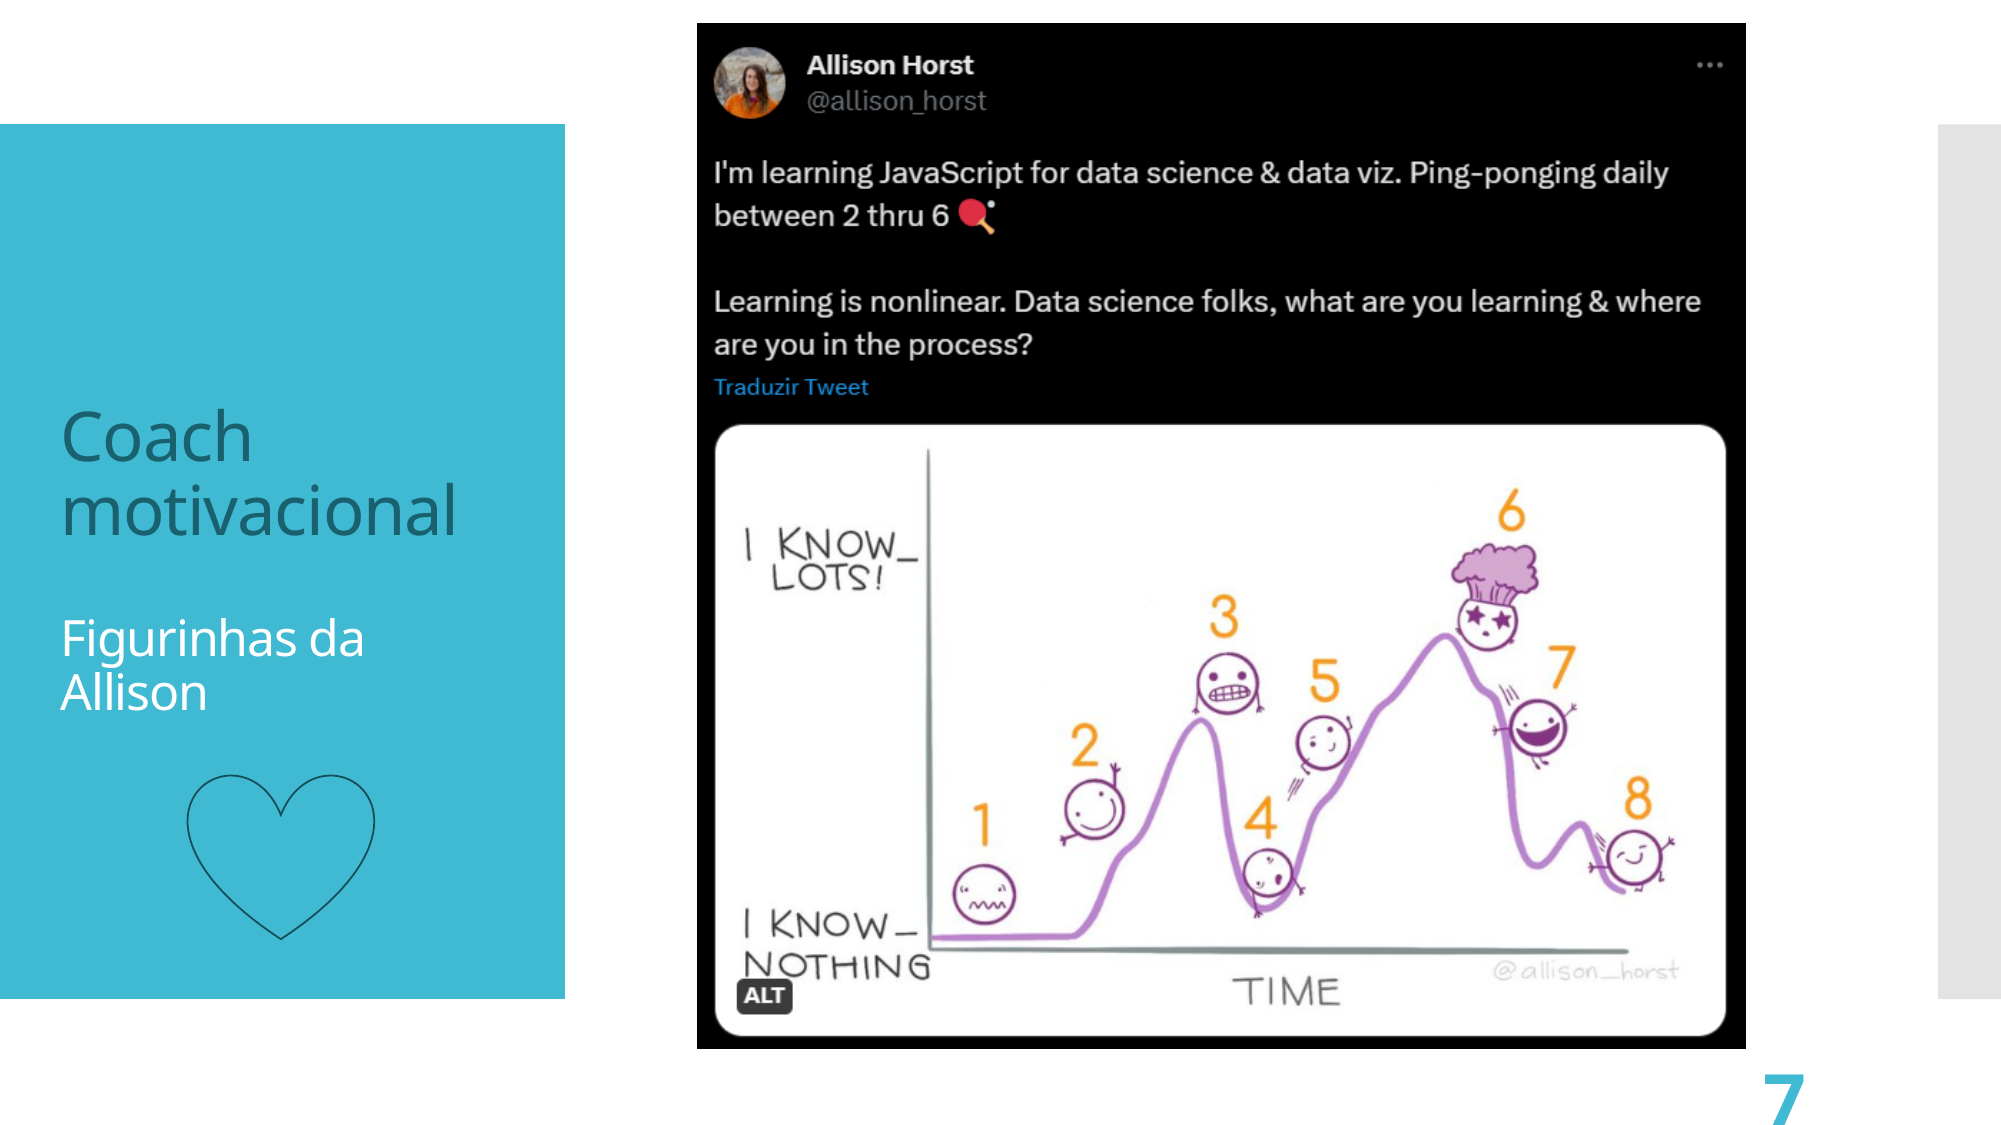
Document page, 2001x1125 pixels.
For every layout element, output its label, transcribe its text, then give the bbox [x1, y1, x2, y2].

text_box [187, 775, 375, 940]
title Coach motivacional Figurinhas da Allison [45, 184, 530, 940]
text_box [1748, 1045, 2000, 1106]
picture [697, 23, 1746, 1049]
